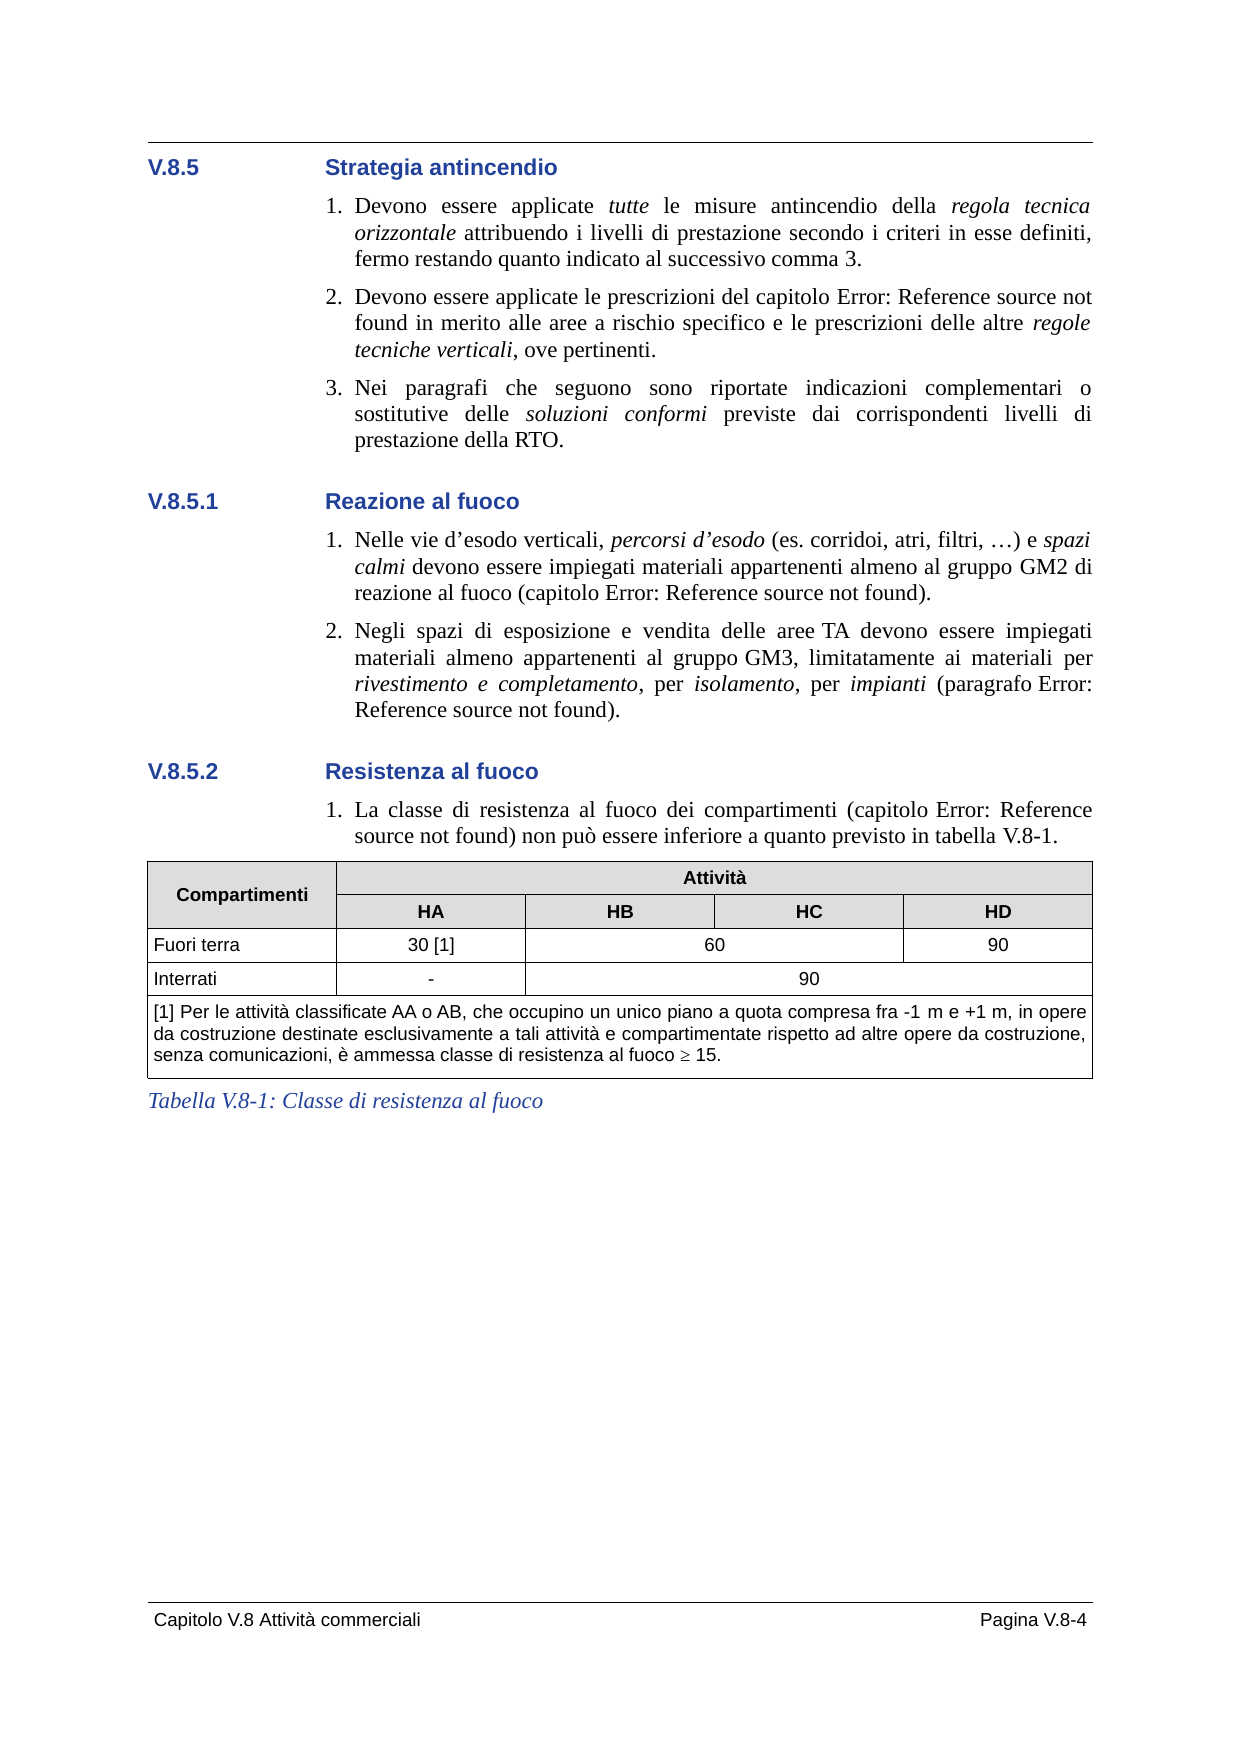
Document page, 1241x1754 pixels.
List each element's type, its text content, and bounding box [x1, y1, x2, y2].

table_cell 60 [526, 929, 903, 961]
table_cell 30 [1] [337, 929, 525, 961]
table_header Attività [337, 862, 1092, 894]
table_cell [1] Per le attività classificate AA o AB, che occupino un unico piano a quota compresa fra -1 m e +1 m, in opere da costruzione destinate esclusivamente a tali attività e compartimentate rispetto ad altre opere da costruzione, senza comunicazioni, è ammessa classe di resistenza al fuoco ≥ 15. [148, 996, 1092, 1078]
table_cell Interrati [148, 963, 336, 995]
table_header Compartimenti [148, 862, 336, 928]
subtitle Reazione al fuoco [148, 488, 1093, 515]
list Devono essere applicate le prescrizioni del capitolo Error: Reference source not found in merito alle aree a rischio specifico e le prescrizioni delle altre regole tecniche verticali, ove pertinenti. [342, 283, 1093, 362]
list Nelle vie d’esodo verticali, percorsi d’esodo (es. corridoi, atri, filtri, …) e spazi calmi devono essere impiegati materiali appartenenti almeno al gruppo GM2 di reazione al fuoco (capitolo Error: Reference source not found). [342, 526, 1093, 606]
table_cell 90 [904, 929, 1092, 961]
subtitle Resistenza al fuoco [148, 758, 1093, 784]
list La classe di resistenza al fuoco dei compartimenti (capitolo Error: Reference source not found) non può essere inferiore a quanto previsto in tabella V.8-1. [342, 796, 1093, 849]
list Negli spazi di esposizione e vendita delle aree TA devono essere impiegati materiali almeno appartenenti al gruppo GM3, limitatamente ai materiali per rivestimento e completamento, per isolamento, per impianti (paragrafo Error: Reference source not found). [342, 617, 1093, 723]
list Devono essere applicate tutte le misure antincendio della regola tecnica orizzontale attribuendo i livelli di prestazione secondo i criteri in esse definiti, fermo restando quanto indicato al successivo comma 3. [342, 192, 1093, 271]
list Nei paragrafi che seguono sono riportate indicazioni complementari o sostitutive delle soluzioni conformi previste dai corrispondenti livelli di prestazione della RTO. [342, 374, 1093, 453]
table_cell Fuori terra [148, 929, 336, 961]
table_cell HA [337, 895, 525, 928]
table_cell HD [904, 895, 1092, 928]
table_cell HB [526, 895, 714, 928]
table_cell 90 [526, 963, 1092, 995]
subtitle Strategia antincendio [148, 143, 1093, 180]
table_cell HC [715, 895, 903, 928]
text Tabella V.8-1: Classe di resistenza al fuoco [148, 1087, 1093, 1113]
table_cell - [337, 963, 525, 995]
